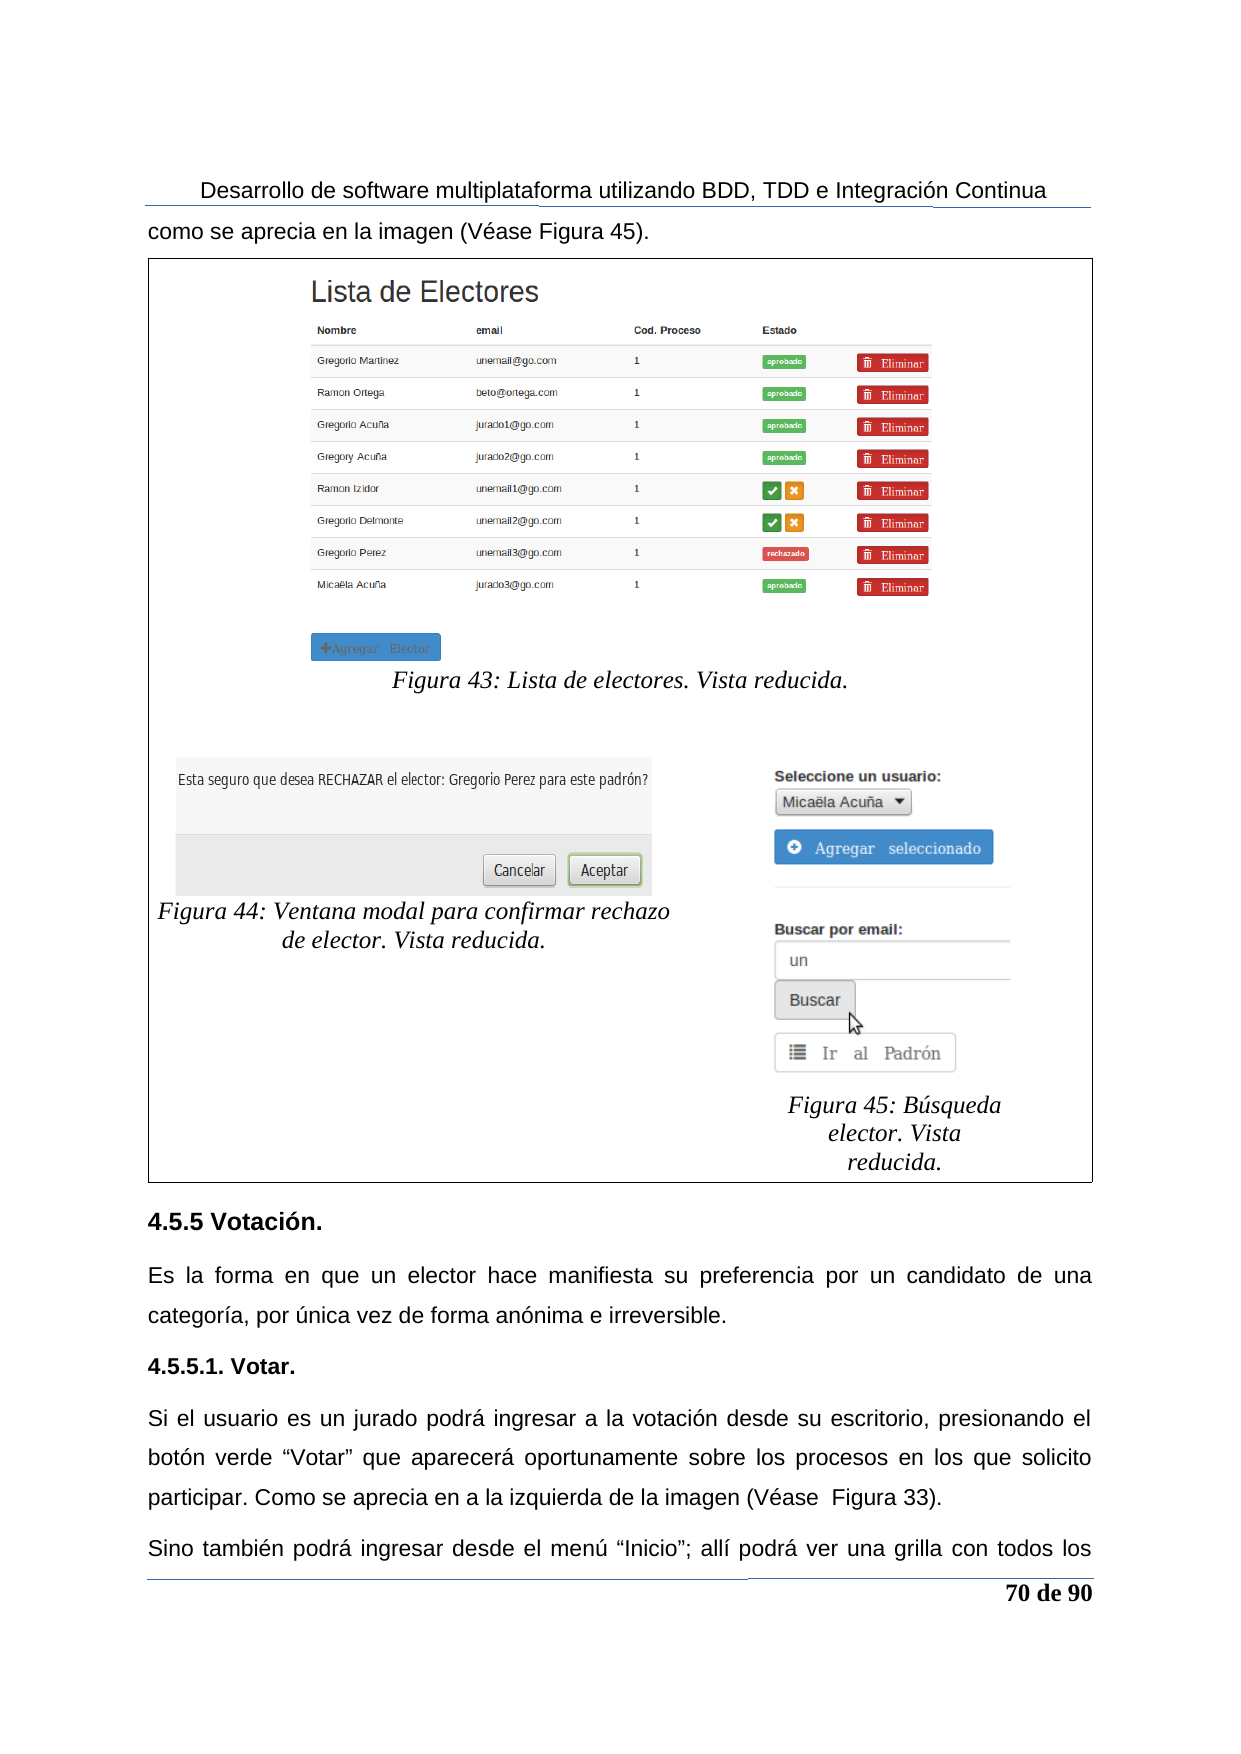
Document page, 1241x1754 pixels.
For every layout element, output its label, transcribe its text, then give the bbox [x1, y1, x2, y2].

picture [764, 757, 1011, 1090]
text Sino también podrá ingresar desde el menú “Inicio”; allí podrá ver una grilla con todos los [148, 1535, 1093, 1561]
table_cell [149, 739, 697, 1182]
subtitle 4.5.5 Votación. [148, 1207, 1093, 1236]
text como se aprecia en la imagen (Véase Figura 45). [148, 218, 1093, 245]
text Si el usuario es un jurado podrá ingresar a la votación desde su escritorio, presionando el botón verde “Votar” que aparecerá oportunamente sobre los procesos en los que solicito participar. Como se aprecia en a la izquierda de la imagen (Véase Figura 33). [148, 1404, 1093, 1510]
list 4.5.5.1. Votar. [148, 1353, 1093, 1379]
picture [308, 276, 932, 665]
picture [175, 757, 652, 896]
table_header [149, 259, 1092, 699]
list Es la forma en que un elector hace manifiesta su preferencia por un candidato de una categoría, por única vez de forma anónima e irreversible. [148, 1262, 1093, 1328]
table_cell [149, 699, 1092, 739]
table_cell [697, 739, 1092, 1182]
